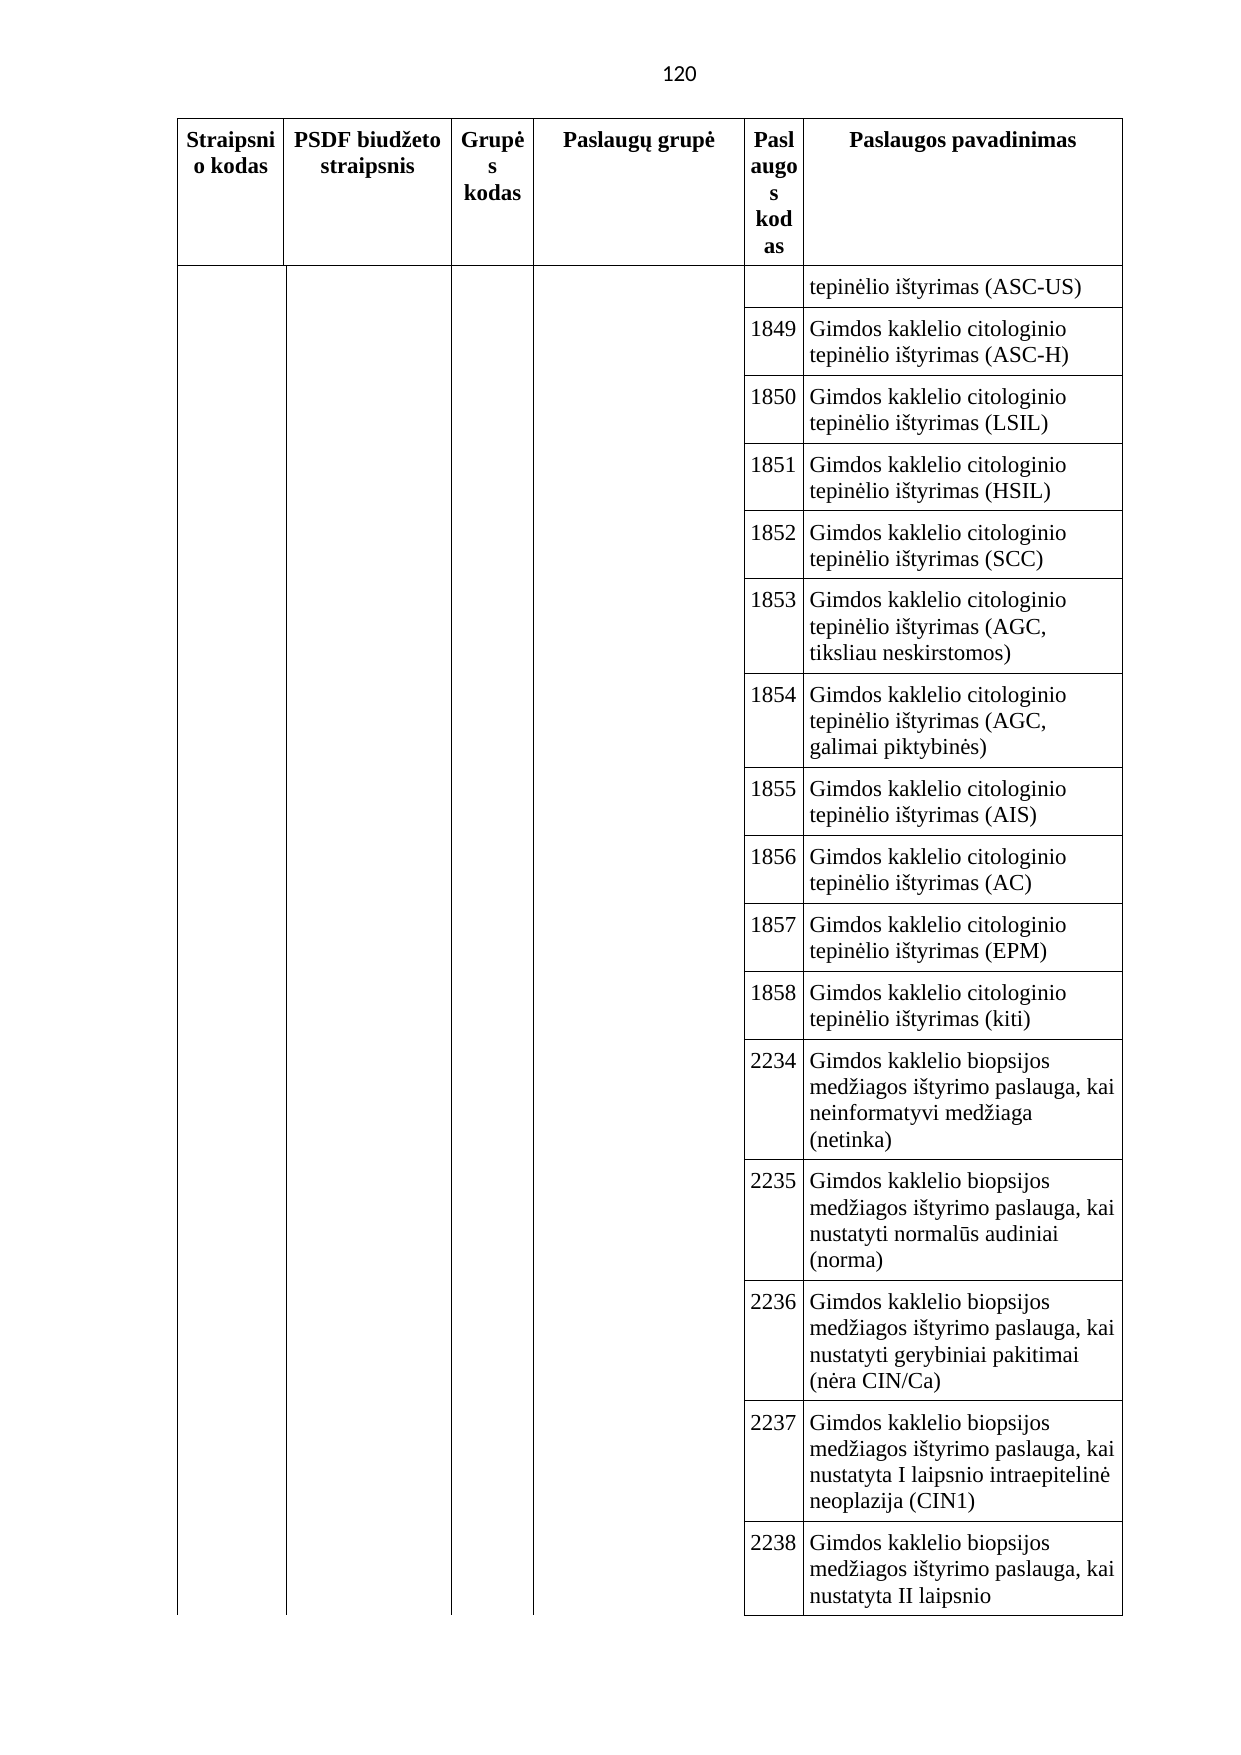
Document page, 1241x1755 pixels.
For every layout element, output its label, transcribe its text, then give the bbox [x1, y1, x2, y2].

table_cell Gimdos kaklelio citologinio tepinėlio ištyrimas (ASC-H) [804, 308, 1122, 374]
table_cell [178, 767, 286, 835]
table_cell [287, 1400, 451, 1521]
table_cell [178, 971, 286, 1038]
table_cell [287, 578, 451, 673]
table_cell 1850 [745, 376, 803, 442]
table_cell [452, 835, 533, 903]
table_cell [287, 1039, 451, 1159]
table_cell Gimdos kaklelio citologinio tepinėlio ištyrimas (SCC) [804, 511, 1122, 578]
table_cell Gimdos kaklelio citologinio tepinėlio ištyrimas (AGC, galimai piktybinės) [804, 674, 1122, 767]
table_cell [534, 673, 744, 767]
table_cell [178, 1521, 286, 1615]
table_cell Gimdos kaklelio biopsijos medžiagos ištyrimo paslauga, kai nustatyta I laipsnio intraepitelinė neoplazija (CIN1) [804, 1401, 1122, 1521]
table_cell [178, 266, 286, 307]
table_cell [178, 375, 286, 442]
table_cell [287, 1521, 451, 1615]
table_cell 2238 [745, 1522, 803, 1615]
table_cell [287, 510, 451, 578]
table_cell [534, 835, 744, 903]
table_cell [452, 307, 533, 374]
table_cell [287, 767, 451, 835]
table_cell 1853 [745, 579, 803, 673]
table_cell [287, 443, 451, 510]
table_cell [534, 1159, 744, 1280]
table_cell 2234 [745, 1040, 803, 1159]
table_cell [452, 510, 533, 578]
table_cell [534, 1280, 744, 1400]
table_cell [452, 1400, 533, 1521]
table_cell [534, 375, 744, 442]
table_cell tepinėlio ištyrimas (ASC-US) [804, 266, 1122, 307]
table_cell [452, 375, 533, 442]
table_cell [452, 578, 533, 673]
table_cell [178, 443, 286, 510]
table_header Paslaugos pavadinimas [804, 119, 1122, 265]
table_cell [178, 578, 286, 673]
table_cell [452, 1521, 533, 1615]
table_cell [287, 1159, 451, 1280]
table_cell 2235 [745, 1160, 803, 1280]
table_cell [287, 1280, 451, 1400]
table_cell [178, 1159, 286, 1280]
table_cell 1856 [745, 836, 803, 903]
table_cell Gimdos kaklelio citologinio tepinėlio ištyrimas (HSIL) [804, 444, 1122, 510]
table_header Straipsnio kodas [178, 119, 283, 265]
table_cell Gimdos kaklelio biopsijos medžiagos ištyrimo paslauga, kai nustatyti gerybiniai pakitimai (nėra CIN/Ca) [804, 1281, 1122, 1400]
table_cell [534, 903, 744, 971]
table_cell [452, 266, 533, 307]
table_cell [452, 1159, 533, 1280]
table_cell [452, 1280, 533, 1400]
table_header PSDF biudžeto straipsnis [284, 119, 451, 265]
table_cell [534, 1521, 744, 1615]
table_cell [452, 767, 533, 835]
table_cell [452, 903, 533, 971]
table_header Paslaugų grupė [534, 119, 744, 265]
table_cell [287, 307, 451, 374]
table_cell Gimdos kaklelio citologinio tepinėlio ištyrimas (AC) [804, 836, 1122, 903]
table_cell [534, 578, 744, 673]
table_cell [287, 971, 451, 1038]
table_cell Gimdos kaklelio citologinio tepinėlio ištyrimas (LSIL) [804, 376, 1122, 442]
table_cell [534, 767, 744, 835]
table_header Grupės kodas [452, 119, 533, 265]
table_cell 2236 [745, 1281, 803, 1400]
table_cell Gimdos kaklelio citologinio tepinėlio ištyrimas (AGC, tiksliau neskirstomos) [804, 579, 1122, 673]
table_cell [178, 673, 286, 767]
table_cell [534, 443, 744, 510]
table_cell [178, 307, 286, 374]
table_cell [178, 510, 286, 578]
table_cell [178, 903, 286, 971]
table_cell [452, 443, 533, 510]
table_cell [452, 1039, 533, 1159]
table_cell [287, 266, 451, 307]
table_cell Gimdos kaklelio citologinio tepinėlio ištyrimas (AIS) [804, 768, 1122, 835]
table_cell [534, 510, 744, 578]
table_cell [534, 1039, 744, 1159]
table_cell [287, 673, 451, 767]
table_cell Gimdos kaklelio citologinio tepinėlio ištyrimas (EPM) [804, 904, 1122, 971]
table_cell [287, 375, 451, 442]
table_cell [452, 673, 533, 767]
table_cell [534, 307, 744, 374]
table_cell 1852 [745, 511, 803, 578]
table_cell 1858 [745, 972, 803, 1038]
table_cell [534, 1400, 744, 1521]
table_cell [745, 266, 803, 307]
table_cell [178, 1280, 286, 1400]
table_header Paslaugos kodas [745, 119, 803, 265]
table_cell [178, 1039, 286, 1159]
table_cell [534, 971, 744, 1038]
table_cell 1855 [745, 768, 803, 835]
table_cell 1854 [745, 674, 803, 767]
table_cell Gimdos kaklelio biopsijos medžiagos ištyrimo paslauga, kai nustatyti normalūs audiniai (norma) [804, 1160, 1122, 1280]
table_cell [534, 266, 744, 307]
table_cell Gimdos kaklelio biopsijos medžiagos ištyrimo paslauga, kai nustatyta II laipsnio [804, 1522, 1122, 1615]
table_cell 1857 [745, 904, 803, 971]
table_cell Gimdos kaklelio biopsijos medžiagos ištyrimo paslauga, kai neinformatyvi medžiaga (netinka) [804, 1040, 1122, 1159]
table_cell 1851 [745, 444, 803, 510]
table_cell [287, 903, 451, 971]
table_cell [452, 971, 533, 1038]
table_cell Gimdos kaklelio citologinio tepinėlio ištyrimas (kiti) [804, 972, 1122, 1038]
table_cell [287, 835, 451, 903]
table_cell 1849 [745, 308, 803, 374]
table_cell 2237 [745, 1401, 803, 1521]
table_cell [178, 1400, 286, 1521]
table_cell [178, 835, 286, 903]
